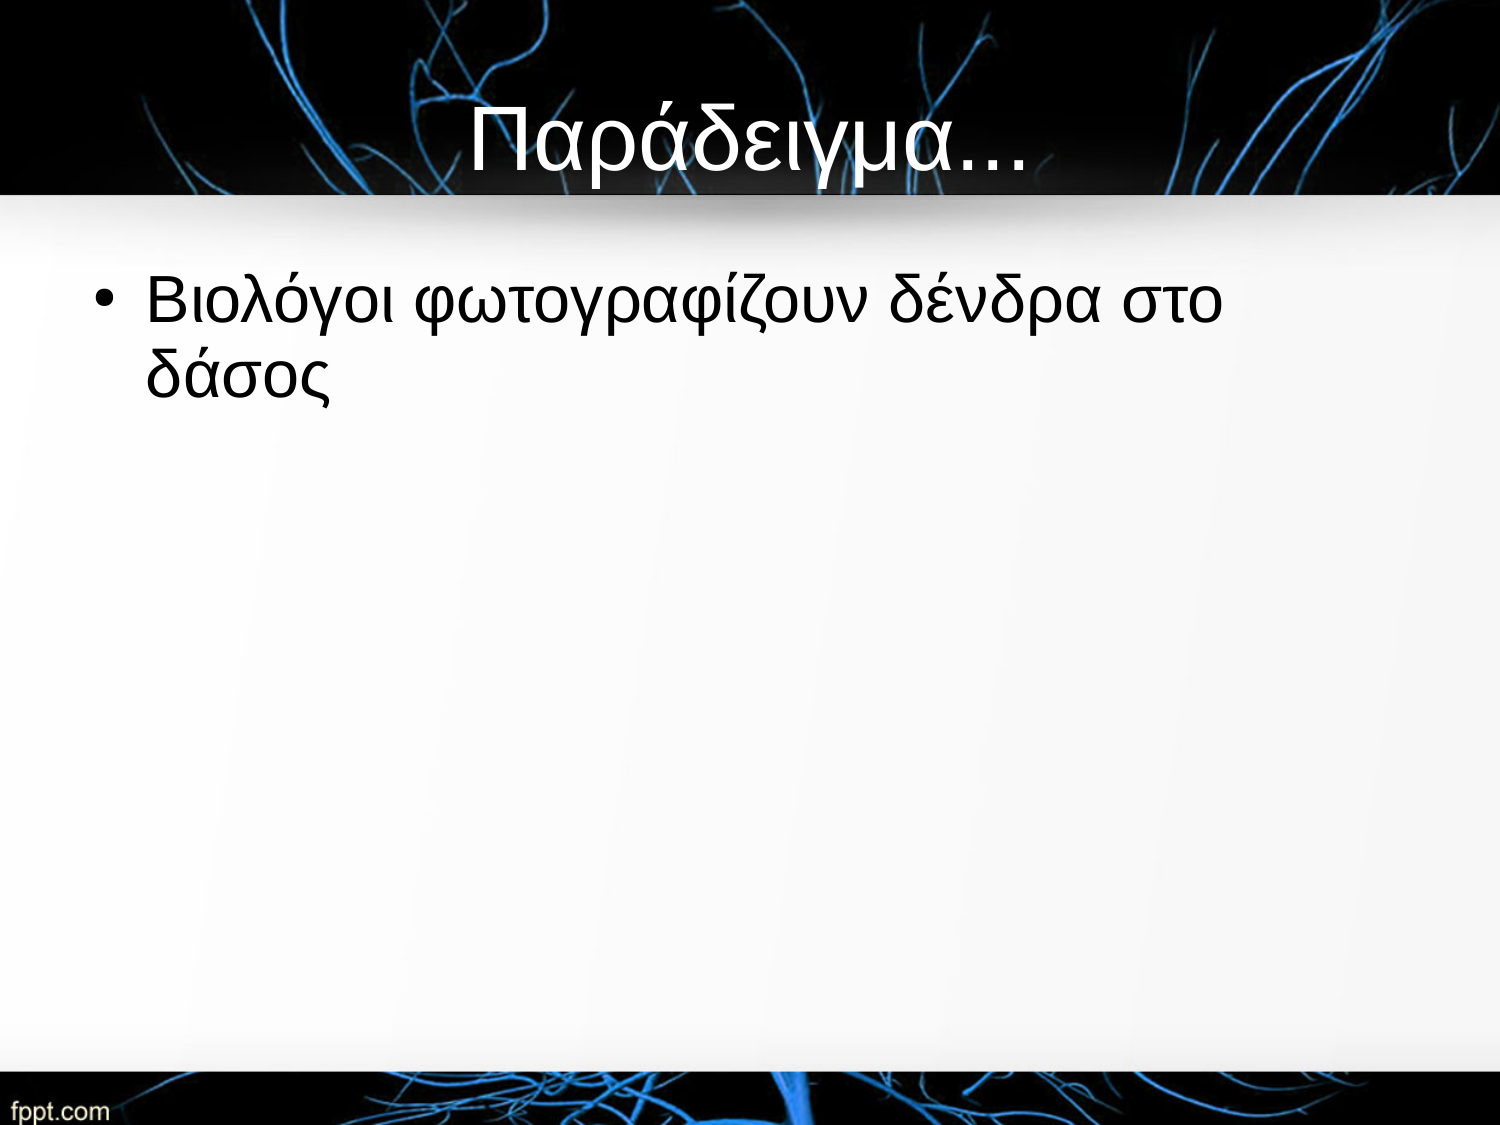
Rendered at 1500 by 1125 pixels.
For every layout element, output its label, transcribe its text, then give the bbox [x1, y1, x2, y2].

list Βιολόγοι φωτογραφίζουν δένδρα στο δάσος [75, 262, 1425, 1005]
picture [0, 0, 1500, 1125]
title Παράδειγμα... [75, 45, 1425, 233]
